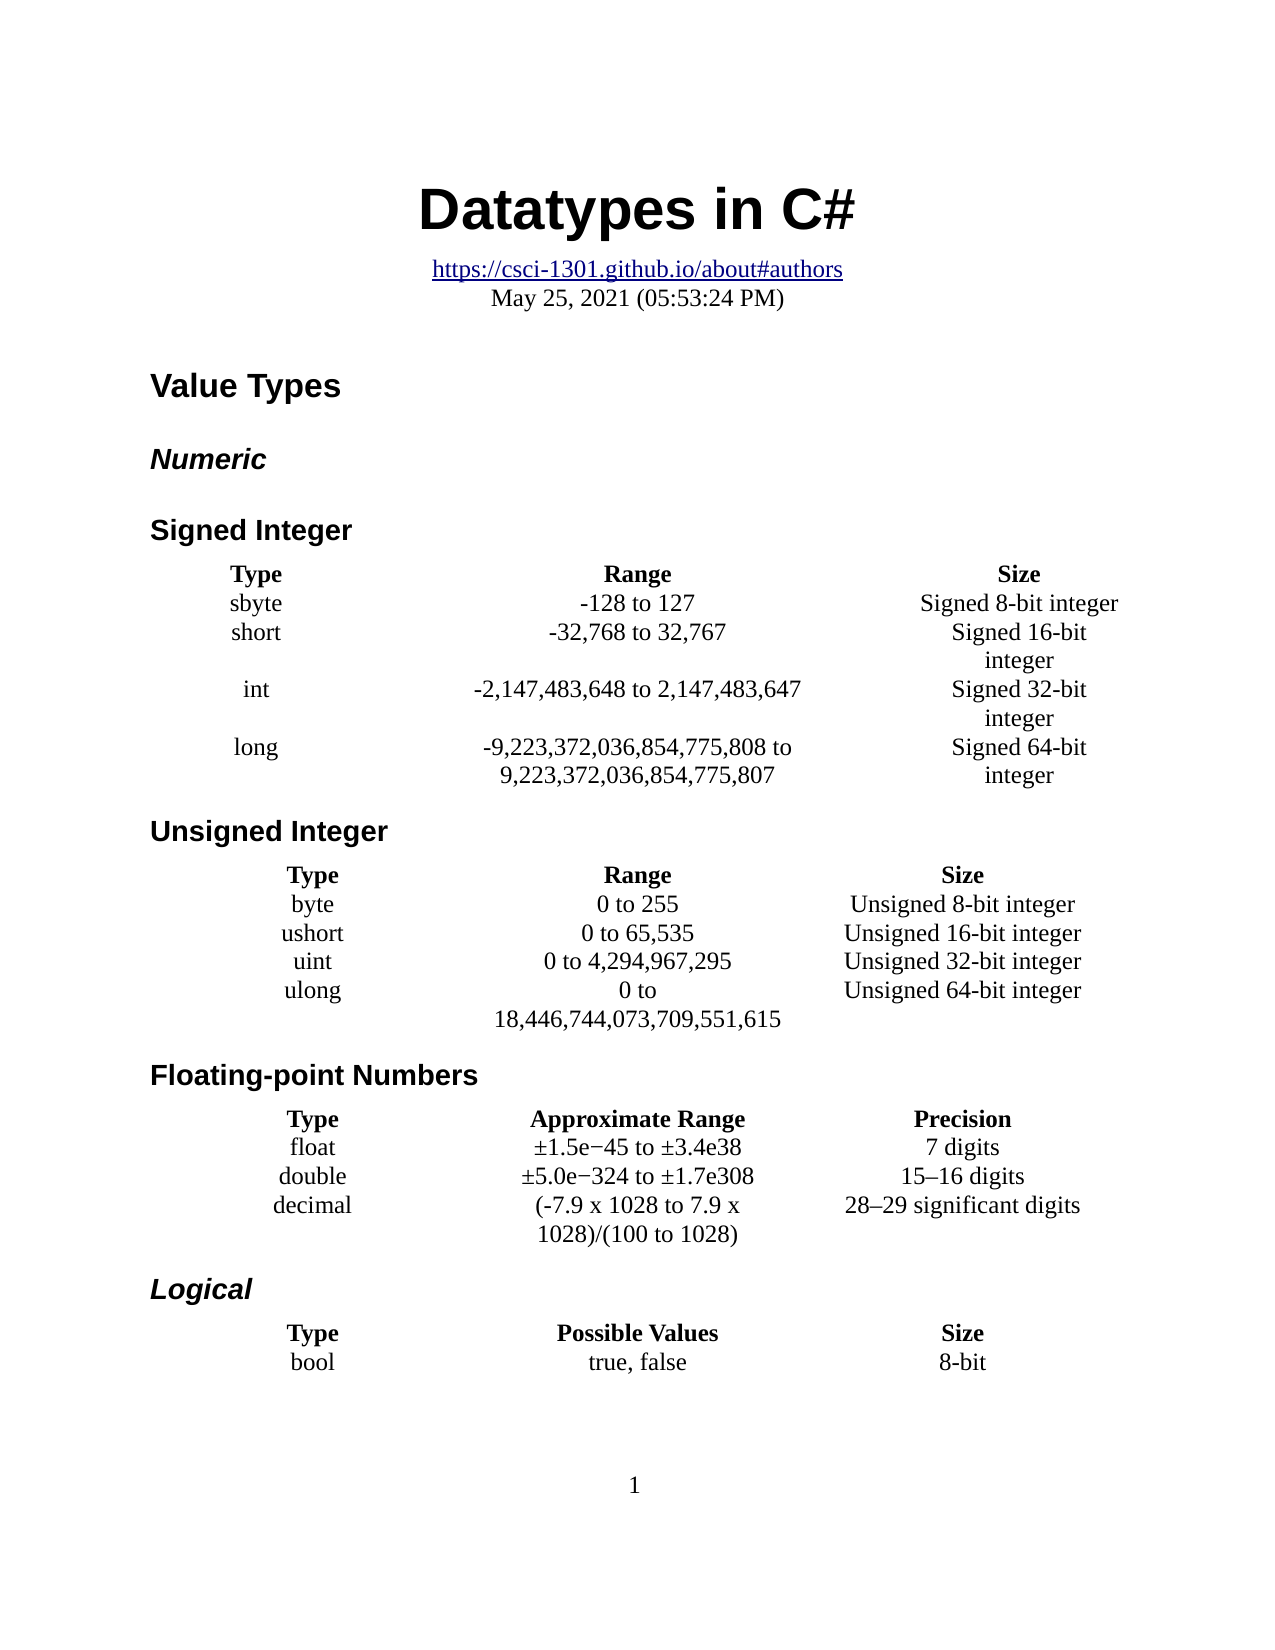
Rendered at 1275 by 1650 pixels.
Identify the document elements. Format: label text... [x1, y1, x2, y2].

table_cell short [150, 617, 362, 674]
table_cell 15–16 digits [800, 1161, 1125, 1190]
table_header Type [150, 1104, 475, 1132]
table_cell 0 to 4,294,967,295 [475, 946, 800, 975]
table_cell Unsigned 8-bit integer [800, 889, 1125, 918]
subtitle Logical [150, 1272, 1125, 1306]
table_cell sbyte [150, 588, 362, 617]
subtitle Value Types [150, 366, 1125, 404]
table_cell Unsigned 32-bit integer [800, 946, 1125, 975]
table_cell ulong [150, 975, 475, 1033]
table_header Size [800, 860, 1125, 889]
subtitle Floating-point Numbers [150, 1058, 1125, 1091]
table_header Size [800, 1319, 1125, 1347]
table_cell Unsigned 16-bit integer [800, 918, 1125, 946]
subtitle Unsigned Integer [150, 814, 1125, 848]
table_cell ±1.5e−45 to ±3.4e38 [475, 1133, 800, 1161]
table_cell 7 digits [800, 1133, 1125, 1161]
title Datatypes in C# [150, 175, 1125, 242]
table_cell ±5.0e−324 to ±1.7e308 [475, 1161, 800, 1190]
table_header Possible Values [475, 1319, 800, 1347]
table_cell double [150, 1161, 475, 1190]
table_cell 8-bit [800, 1347, 1125, 1376]
table_header Size [913, 559, 1125, 588]
table_cell 0 to 18,446,744,073,709,551,615 [475, 975, 800, 1033]
table_header Type [150, 860, 475, 889]
table_cell int [150, 674, 362, 732]
table_cell Unsigned 64-bit integer [800, 975, 1125, 1033]
table_cell -128 to 127 [362, 588, 913, 617]
subtitle Signed Integer [150, 513, 1125, 547]
table_cell 0 to 255 [475, 889, 800, 918]
table_header Range [475, 860, 800, 889]
table_cell Signed 32-bit integer [913, 674, 1125, 732]
table_cell Signed 16-bit integer [913, 617, 1125, 674]
table_cell 28–29 significant digits [800, 1190, 1125, 1247]
table_cell (-7.9 x 1028 to 7.9 x 1028)/(100 to 1028) [475, 1190, 800, 1247]
table_header Type [150, 559, 362, 588]
subtitle Numeric [150, 442, 1125, 476]
table_cell Signed 8-bit integer [913, 588, 1125, 617]
table_cell uint [150, 946, 475, 975]
table_cell bool [150, 1347, 475, 1376]
table_cell Signed 64-bit integer [913, 732, 1125, 789]
table_cell ushort [150, 918, 475, 946]
table_cell -2,147,483,648 to 2,147,483,647 [362, 674, 913, 732]
text https://csci-1301.github.io/about#authors [150, 254, 1125, 283]
table_header Approximate Range [475, 1104, 800, 1132]
table_cell true, false [475, 1347, 800, 1376]
table_cell -9,223,372,036,854,775,808 to 9,223,372,036,854,775,807 [362, 732, 913, 789]
table_header Type [150, 1319, 475, 1347]
table_cell byte [150, 889, 475, 918]
table_cell long [150, 732, 362, 789]
table_cell 0 to 65,535 [475, 918, 800, 946]
text May 25, 2021 (05:53:24 PM) [150, 283, 1125, 312]
table_cell float [150, 1133, 475, 1161]
table_header Precision [800, 1104, 1125, 1132]
table_header Range [362, 559, 913, 588]
table_cell decimal [150, 1190, 475, 1247]
table_cell -32,768 to 32,767 [362, 617, 913, 674]
